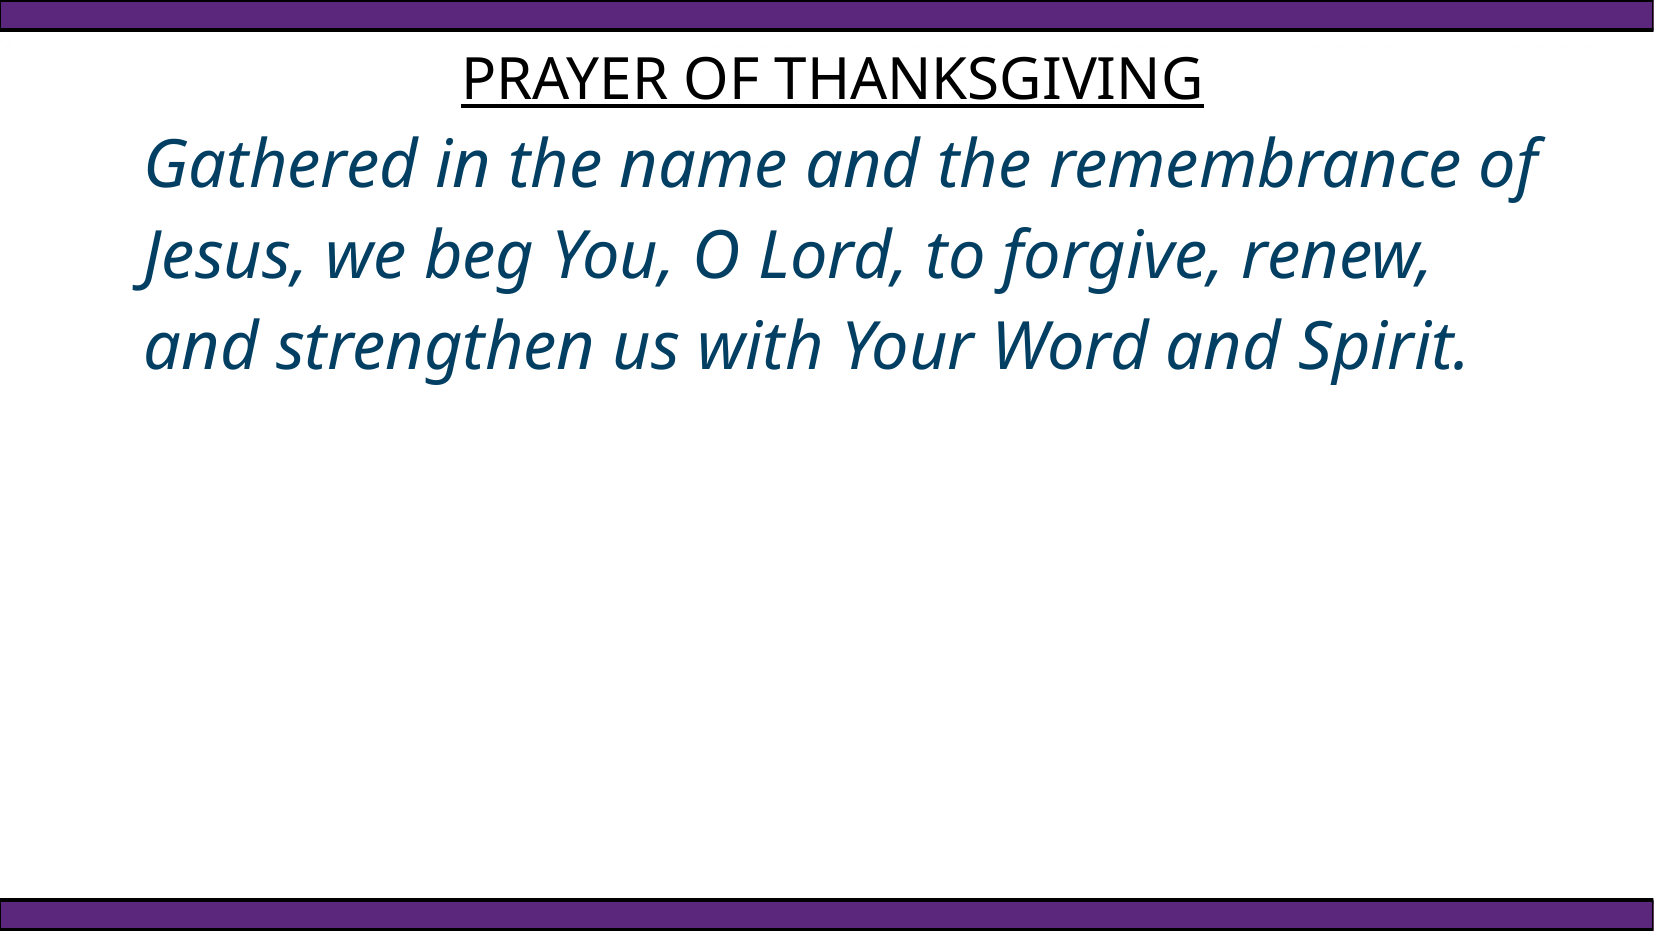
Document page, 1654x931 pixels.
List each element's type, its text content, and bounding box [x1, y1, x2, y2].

text_box [0, 0, 1654, 31]
text_box [0, 900, 1654, 931]
picture [0, 31, 1654, 900]
text_box PRAYER OF THANKSGIVING Gathered in the name and the remembrance of Jesus, we beg You, O Lord, to forgive, renew, and strengthen us with Your Word and Spirit. [60, 30, 1606, 406]
